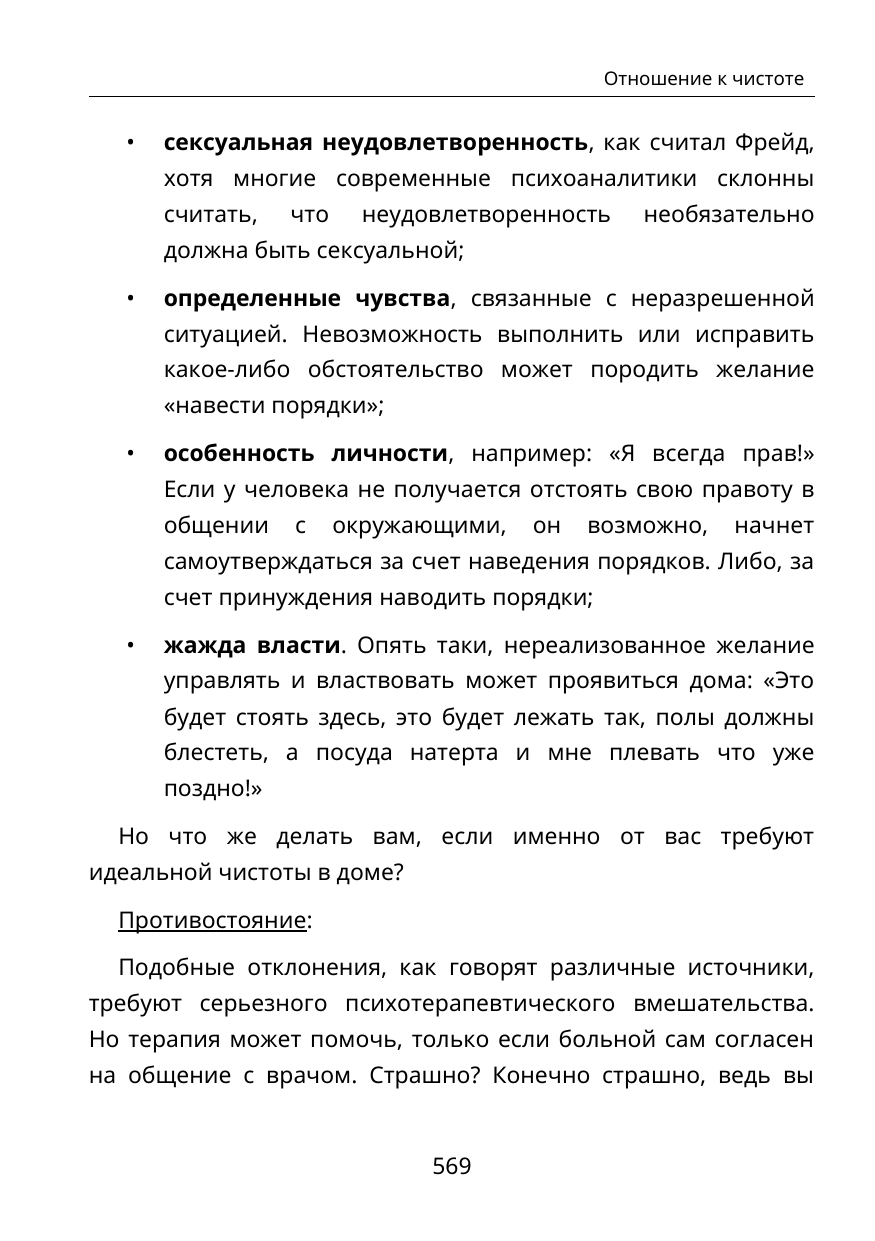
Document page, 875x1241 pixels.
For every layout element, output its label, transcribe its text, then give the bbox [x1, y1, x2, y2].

text Но что же делать вам, если именно от вас требуют идеальной чистоты в доме? [88, 820, 815, 887]
list особенность личности, например: «Я всегда прав!» Если у человека не получается отстоять свою правоту в общении с окружающими, он возможно, начнет самоутверждаться за счет наведения порядков. Либо, за счет принуждения наводить порядки; [126, 437, 815, 612]
list сексуальная неудовлетворенность, как считал Фрейд, хотя многие современные психоаналитики склонны считать, что неудовлетворенность необязательно должна быть сексуальной; [126, 126, 815, 265]
text Противостояние: [88, 904, 815, 935]
text Подобные отклонения, как говорят различные источники, требуют серьезного психотерапевтического вмешательства. Но терапия может помочь, только если больной сам согласен на общение с врачом. Страшно? Конечно страшно, ведь вы [88, 951, 815, 1090]
list жажда власти. Опять таки, нереализованное желание управлять и властвовать может проявиться дома: «Это будет стоять здесь, это будет лежать так, полы должны блестеть, а посуда натерта и мне плевать что уже поздно!» [126, 628, 815, 803]
list определенные чувства, связанные с неразрешенной ситуацией. Невозможность выполнить или исправить какое-либо обстоятельство может породить желание «навести порядки»; [126, 282, 815, 421]
